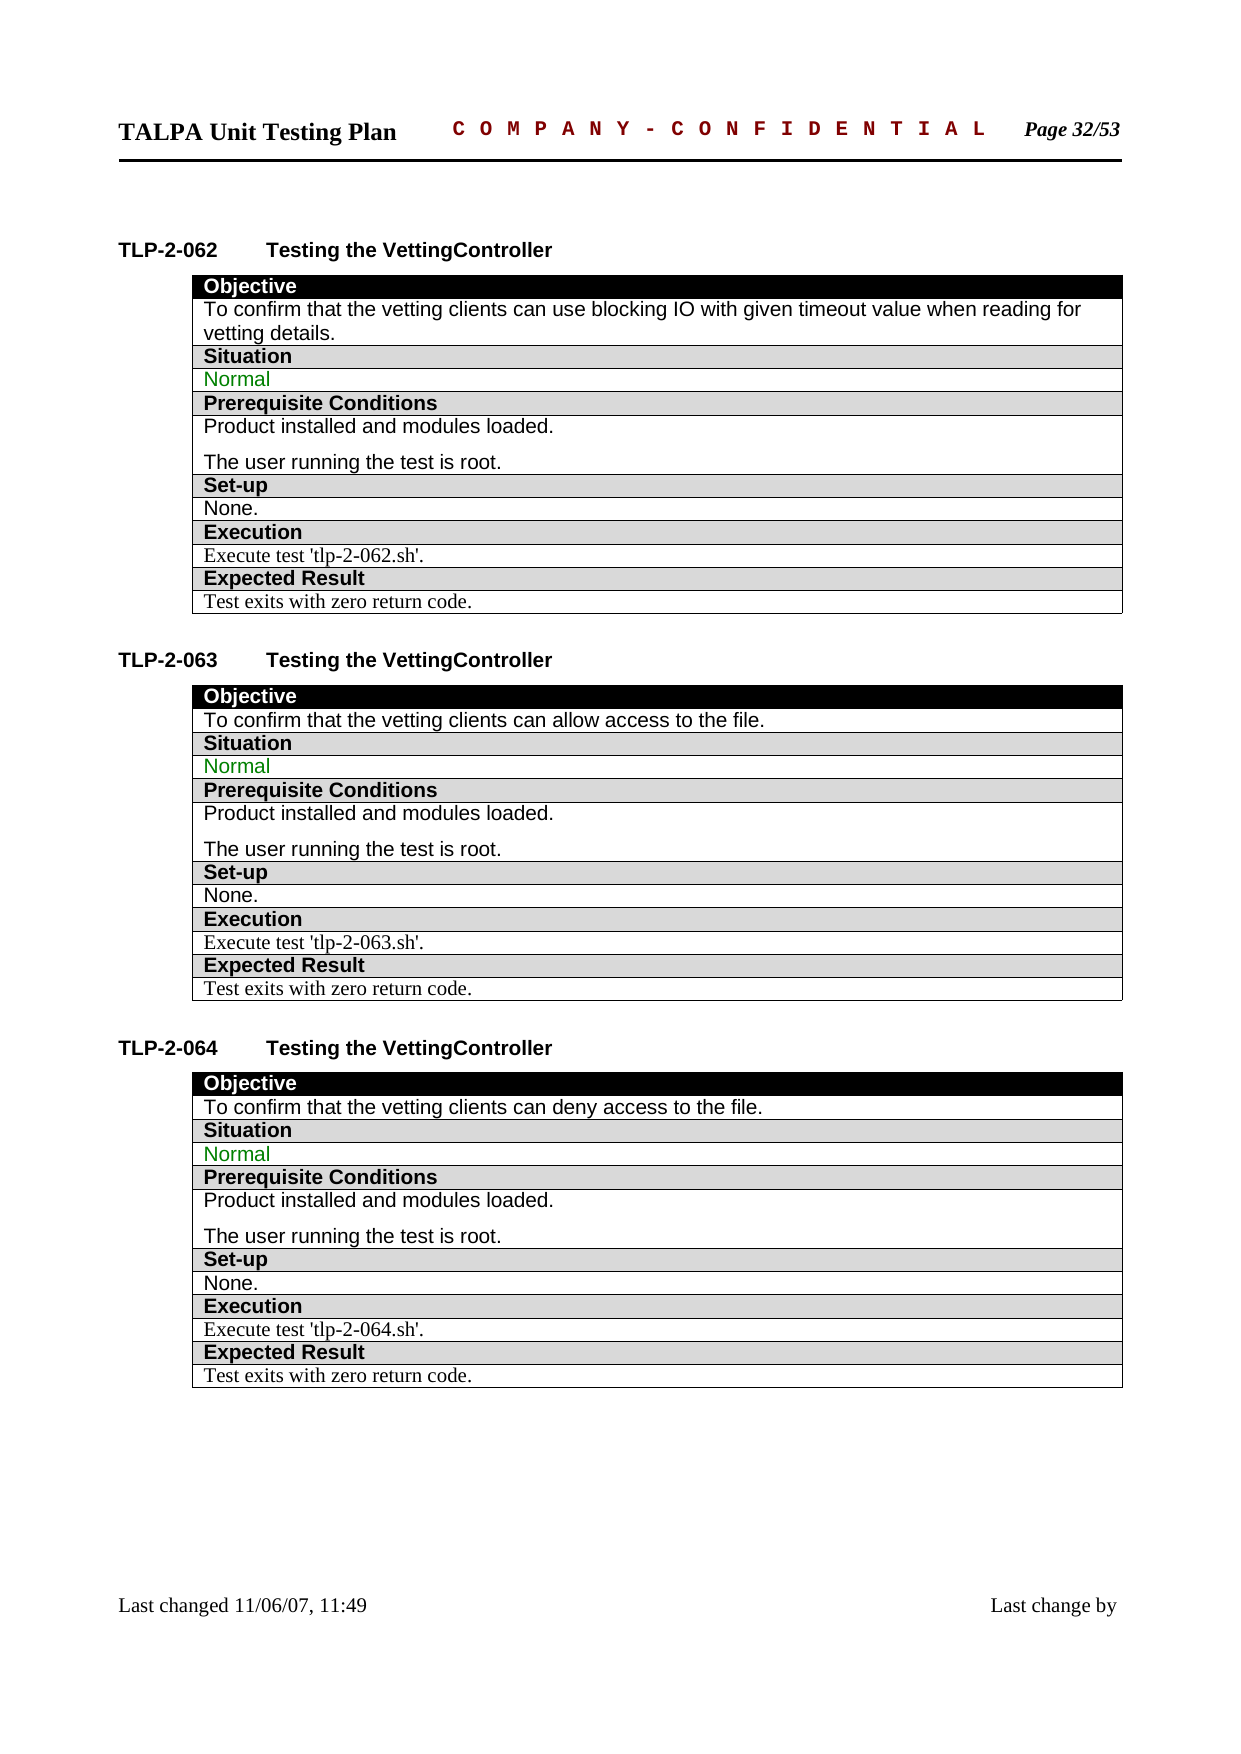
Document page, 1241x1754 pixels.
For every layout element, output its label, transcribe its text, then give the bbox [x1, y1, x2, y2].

table_cell Situation [193, 1120, 1122, 1142]
table_cell Situation [193, 346, 1122, 368]
table_cell Expected Result [193, 1342, 1122, 1364]
table_cell Normal [193, 1143, 1122, 1165]
table_cell None. [193, 498, 1122, 520]
table_cell Test exits with zero return code. [193, 978, 1122, 1000]
table_cell Product installed and modules loaded. The user running the test is root. [193, 803, 1122, 861]
table_cell Execution [193, 908, 1122, 931]
table_header Objective [193, 276, 1122, 298]
table_cell To confirm that the vetting clients can use blocking IO with given timeout value when reading for vetting details. [193, 299, 1122, 345]
table_cell Prerequisite Conditions [193, 779, 1122, 802]
table_cell Situation [193, 733, 1122, 755]
text TLP-2-064 Testing the VettingController [118, 1036, 1122, 1059]
table_cell Set-up [193, 475, 1122, 497]
table_cell Normal [193, 756, 1122, 778]
table_cell Prerequisite Conditions [193, 1166, 1122, 1189]
table_cell Test exits with zero return code. [193, 591, 1122, 613]
table_cell Product installed and modules loaded. The user running the test is root. [193, 1190, 1122, 1248]
text TLP-2-062 Testing the VettingController [118, 239, 1122, 262]
table_cell Execute test 'tlp-2-063.sh'. [193, 932, 1122, 954]
table_cell Test exits with zero return code. [193, 1365, 1122, 1387]
text TLP-2-063 Testing the VettingController [118, 649, 1122, 672]
table_cell Product installed and modules loaded. The user running the test is root. [193, 416, 1122, 474]
table_cell Execution [193, 521, 1122, 544]
table_cell To confirm that the vetting clients can allow access to the file. [193, 709, 1122, 732]
table_cell Expected Result [193, 568, 1122, 590]
table_cell Execute test 'tlp-2-064.sh'. [193, 1319, 1122, 1341]
table_cell Execution [193, 1295, 1122, 1318]
table_cell Normal [193, 369, 1122, 391]
table_cell Set-up [193, 862, 1122, 884]
table_cell Prerequisite Conditions [193, 392, 1122, 415]
table_header Objective [193, 1073, 1122, 1095]
table_cell To confirm that the vetting clients can deny access to the file. [193, 1096, 1122, 1119]
table_cell Execute test 'tlp-2-062.sh'. [193, 545, 1122, 567]
table_header Objective [193, 686, 1122, 708]
table_cell Set-up [193, 1249, 1122, 1271]
table_cell None. [193, 1272, 1122, 1294]
table_cell None. [193, 885, 1122, 907]
table_cell Expected Result [193, 955, 1122, 977]
